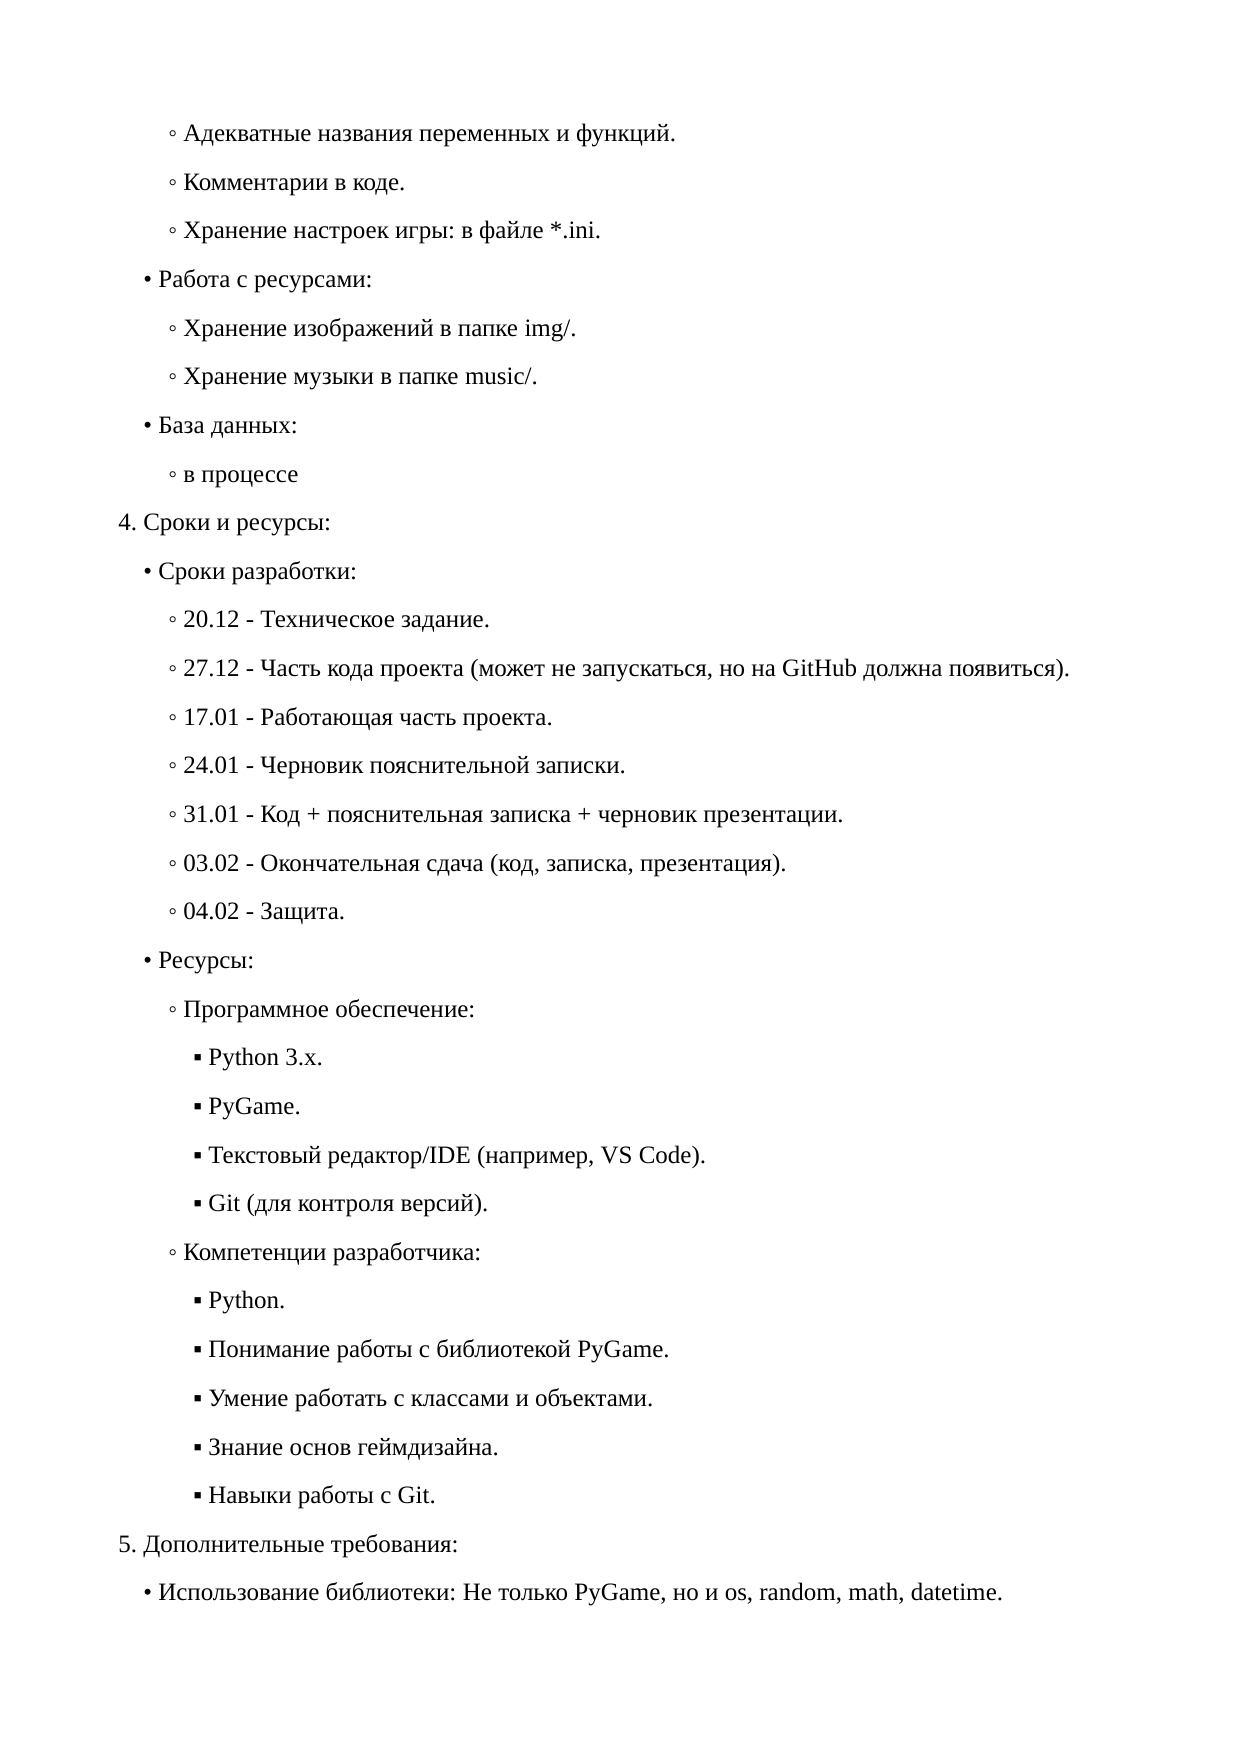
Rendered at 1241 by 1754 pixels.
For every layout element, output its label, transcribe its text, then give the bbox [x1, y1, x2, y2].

text ▪ Git (для контроля версий). [118, 1188, 1122, 1217]
text ◦ 04.02 - Защита. [118, 896, 1122, 925]
text 4. Сроки и ресурсы: [118, 507, 1122, 536]
text ◦ 17.01 - Работающая часть проекта. [118, 702, 1122, 731]
text ◦ Хранение настроек игры: в файле *.ini. [118, 215, 1122, 244]
text ▪ Текстовый редактор/IDE (например, VS Code). [118, 1140, 1122, 1168]
text • База данных: [118, 410, 1122, 439]
text ◦ Адекватные названия переменных и функций. [118, 118, 1122, 147]
text ▪ Навыки работы с Git. [118, 1480, 1122, 1509]
text ▪ Понимание работы с библиотекой PyGame. [118, 1334, 1122, 1363]
text • Сроки разработки: [118, 556, 1122, 585]
text ◦ Компетенции разработчика: [118, 1237, 1122, 1266]
text ◦ Хранение музыки в папке music/. [118, 361, 1122, 390]
text ◦ Комментарии в коде. [118, 167, 1122, 196]
text • Работа с ресурсами: [118, 264, 1122, 293]
text ▪ PyGame. [118, 1091, 1122, 1120]
text ▪ Умение работать с классами и объектами. [118, 1383, 1122, 1412]
text ▪ Python. [118, 1286, 1122, 1314]
text • Ресурсы: [118, 945, 1122, 974]
text ▪ Знание основ геймдизайна. [118, 1432, 1122, 1460]
text ◦ 20.12 - Техническое задание. [118, 604, 1122, 633]
text ▪ Python 3.x. [118, 1042, 1122, 1071]
text ◦ 03.02 - Окончательная сдача (код, записка, презентация). [118, 848, 1122, 877]
text ◦ 27.12 - Часть кода проекта (может не запускаться, но на GitHub должна появиться). [118, 653, 1122, 682]
text ◦ 24.01 - Черновик пояснительной записки. [118, 751, 1122, 779]
text ◦ 31.01 - Код + пояснительная записка + черновик презентации. [118, 799, 1122, 828]
text ◦ Хранение изображений в папке img/. [118, 313, 1122, 341]
text 5. Дополнительные требования: [118, 1529, 1122, 1558]
text ◦ Программное обеспечение: [118, 994, 1122, 1022]
text • Использование библиотеки: Не только PyGame, но и os, random, math, datetime. [118, 1577, 1122, 1606]
text ◦ в процессе [118, 459, 1122, 487]
